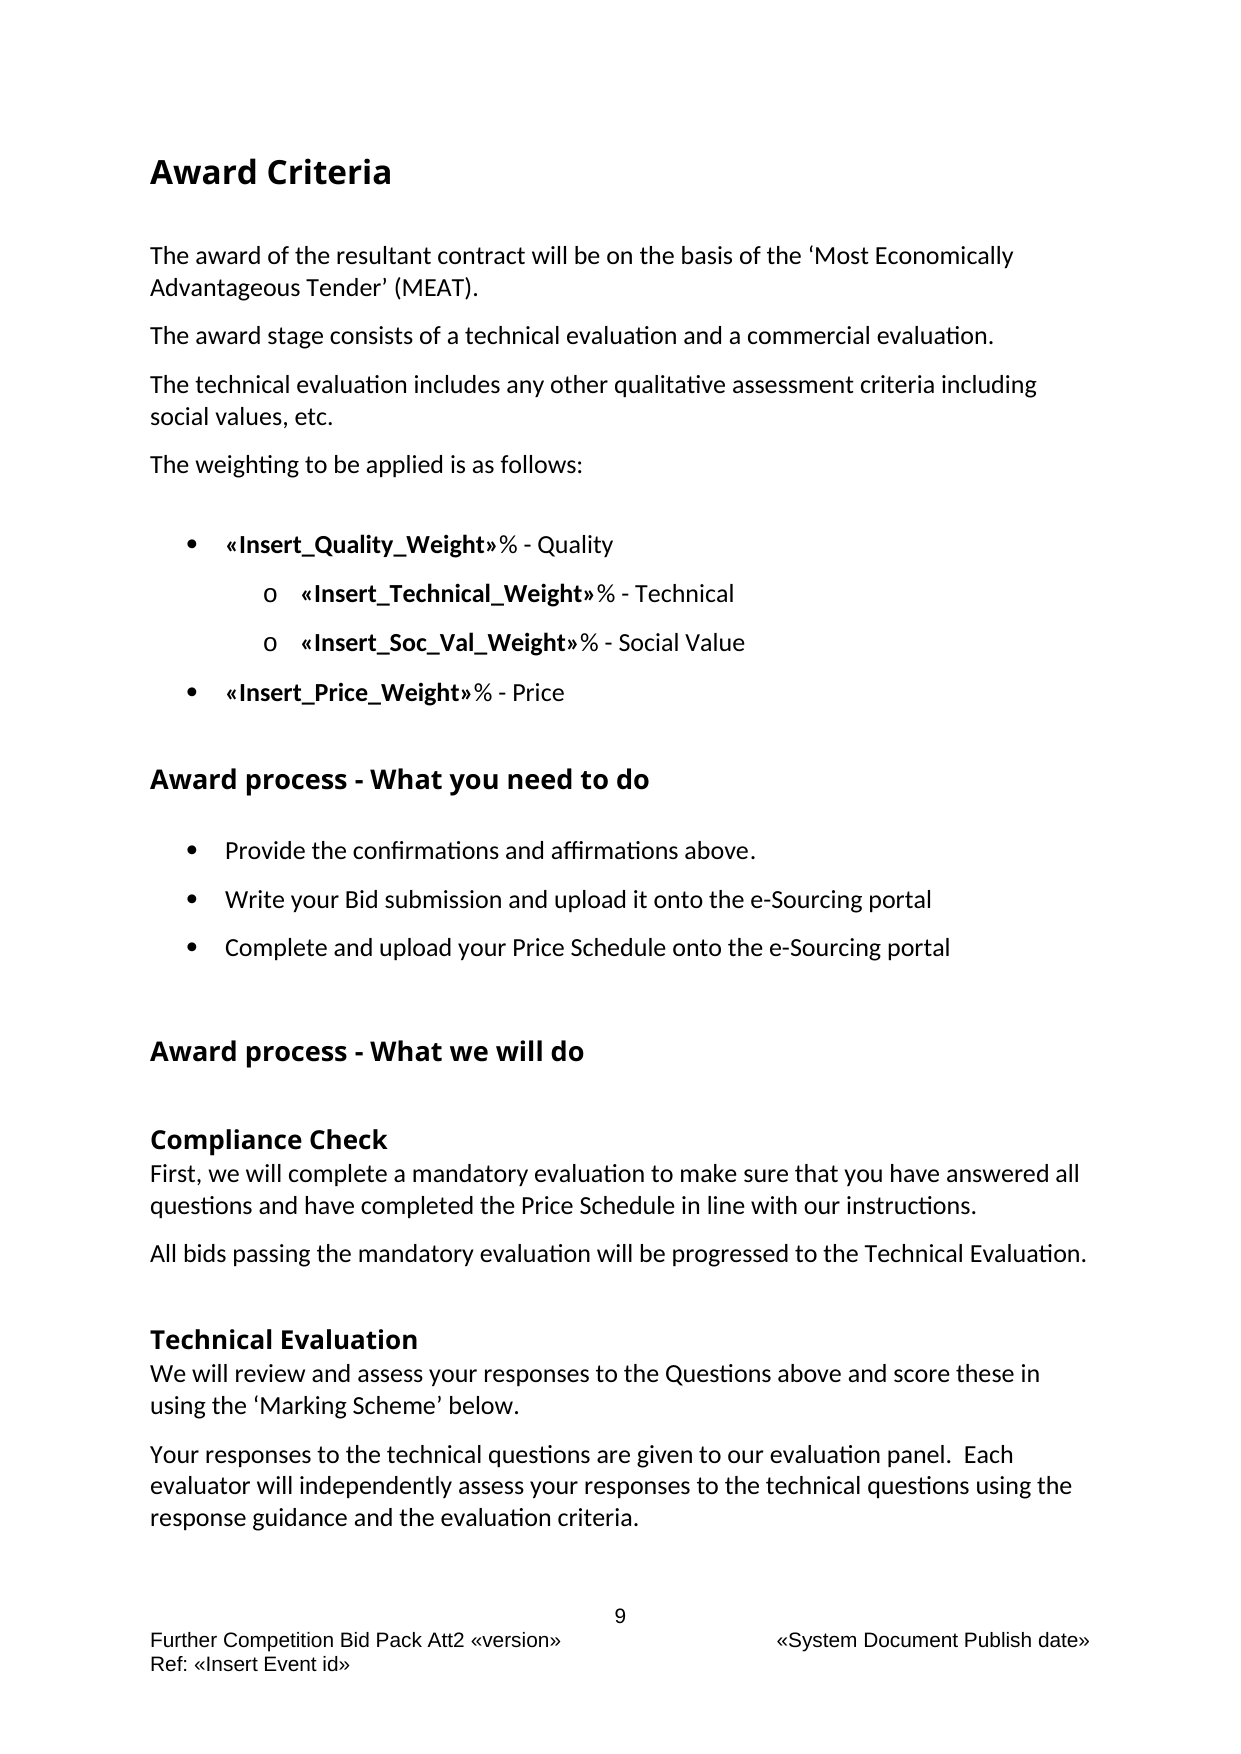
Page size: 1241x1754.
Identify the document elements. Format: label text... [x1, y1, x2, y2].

subtitle Award process - What you need to do [150, 761, 1090, 834]
subtitle Technical Evaluation [150, 1322, 1090, 1357]
text We will review and assess your responses to the Questions above and score these in using the ‘Marking Scheme’ below. [150, 1357, 1090, 1421]
text The weighting to be applied is as follows: [150, 448, 1090, 512]
text All bids passing the mandatory evaluation will be progressed to the Technical Evaluation. [150, 1238, 1090, 1301]
list Provide the confirmations and affirmations above. [187, 834, 1090, 866]
list «Insert_Soc_Val_Weight»% - Social Value [262, 627, 1090, 660]
list «Insert_Price_Weight»% - Price [187, 676, 1090, 740]
subtitle Award Criteria [150, 148, 1090, 239]
list Complete and upload your Price Schedule onto the e-Sourcing portal [187, 931, 1090, 963]
text Your responses to the technical questions are given to our evaluation panel. Each evaluator will independently assess your responses to the technical questions using the response guidance and the evaluation criteria. [150, 1438, 1090, 1533]
list Write your Bid submission and upload it onto the e-Sourcing portal [187, 883, 1090, 915]
subtitle Compliance Check [150, 1122, 1090, 1157]
text The technical evaluation includes any other qualitative assessment criteria including social values, etc. [150, 368, 1090, 431]
text First, we will complete a mandatory evaluation to make sure that you have answered all questions and have completed the Price Schedule in line with our instructions. [150, 1157, 1090, 1221]
text The award stage consists of a technical evaluation and a commercial evaluation. [150, 319, 1090, 351]
list «Insert_Quality_Weight»% - Quality [187, 528, 1090, 560]
subtitle Award process - What we will do [150, 1032, 1090, 1069]
list «Insert_Technical_Weight»% - Technical [262, 577, 1090, 610]
text The award of the resultant contract will be on the basis of the ‘Most Economically Advantageous Tender’ (MEAT). [150, 239, 1090, 303]
